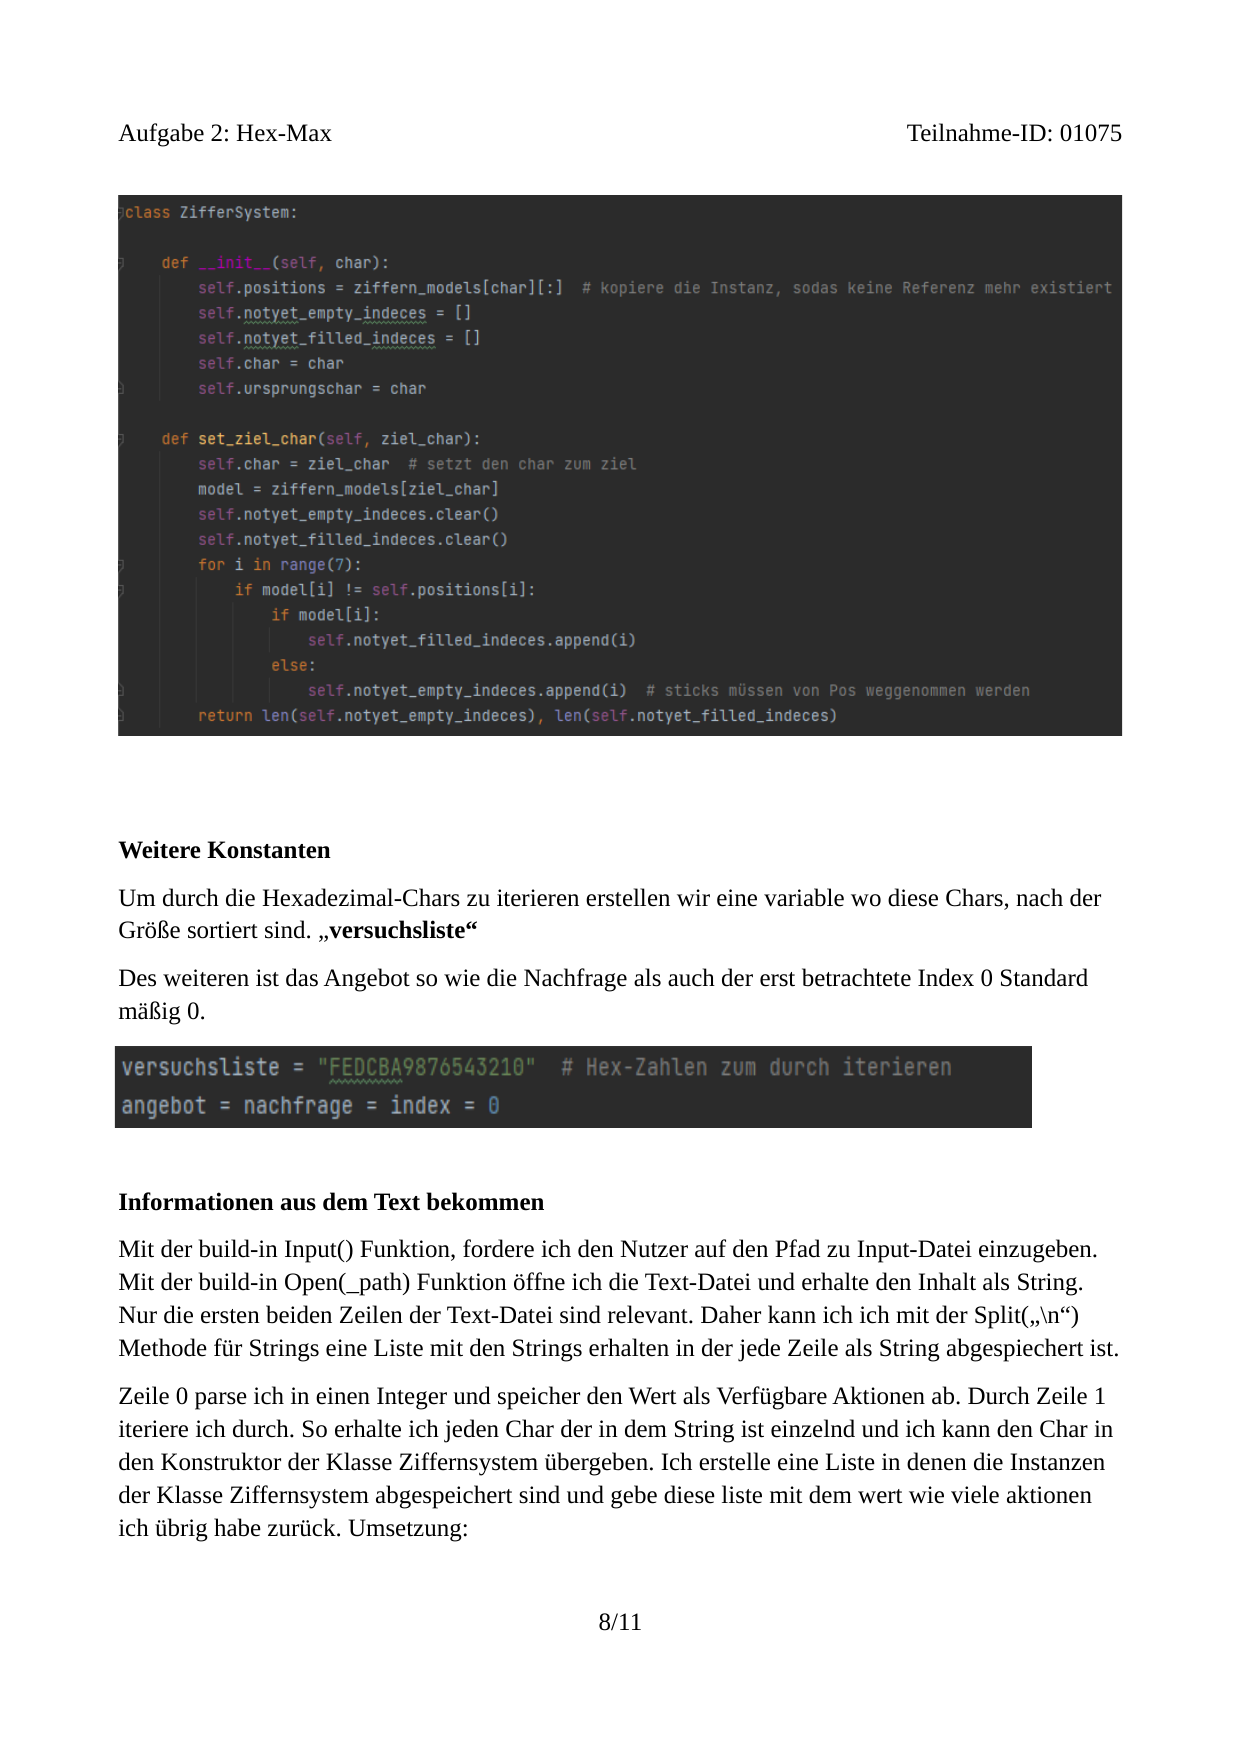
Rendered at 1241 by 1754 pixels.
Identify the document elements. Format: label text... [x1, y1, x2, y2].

text Zeile 0 parse ich in einen Integer und speicher den Wert als Verfügbare Aktionen ab. Durch Zeile 1 iteriere ich durch. So erhalte ich jeden Char der in dem String ist einzelnd und ich kann den Char in den Konstruktor der Klasse Ziffernsystem übergeben. Ich erstelle eine Liste in denen die Instanzen der Klasse Ziffernsystem abgespeichert sind und gebe diese liste mit dem wert wie viele aktionen ich übrig habe zurück. Umsetzung: [118, 1381, 1122, 1542]
picture [114, 1046, 1032, 1128]
text Um durch die Hexadezimal-Chars zu iterieren erstellen wir eine variable wo diese Chars, nach der Größe sortiert sind. „versuchsliste“ [118, 883, 1122, 944]
text Des weiteren ist das Angebot so wie die Nachfrage als auch der erst betrachtete Index 0 Standard mäßig 0. [118, 963, 1122, 1025]
text Mit der build-in Input() Funktion, fordere ich den Nutzer auf den Pfad zu Input-Datei einzugeben. Mit der build-in Open(_path) Funktion öffne ich die Text-Datei und erhalte den Inhalt als String. Nur die ersten beiden Zeilen der Text-Datei sind relevant. Daher kann ich ich mit der Split(„\n“) Methode für Strings eine Liste mit den Strings erhalten in der jede Zeile als String abgespiechert ist. [118, 1234, 1122, 1362]
picture [118, 195, 1123, 736]
text Informationen aus dem Text bekommen [118, 1187, 1122, 1215]
text Weitere Konstanten [118, 835, 1122, 864]
